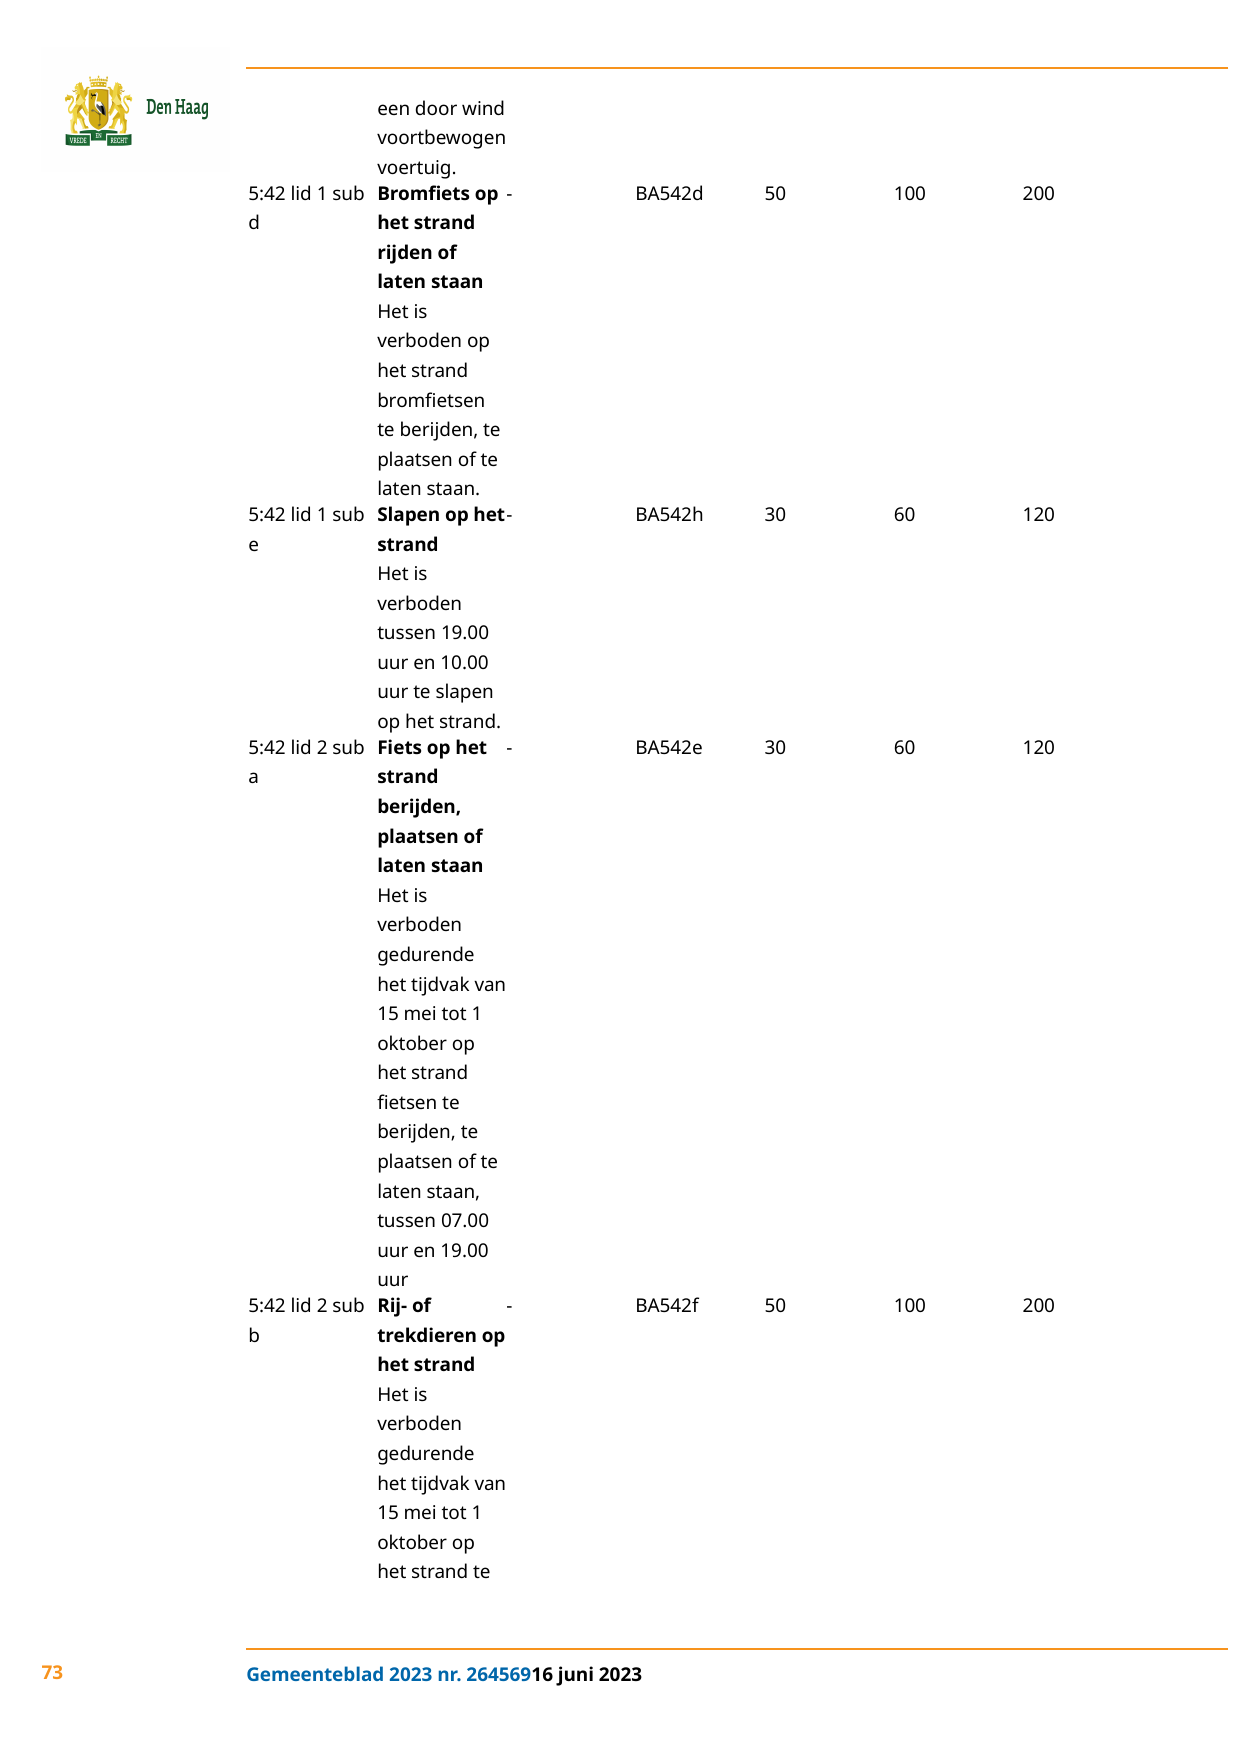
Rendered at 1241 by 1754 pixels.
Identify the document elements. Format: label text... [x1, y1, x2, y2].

table_cell 50 [764, 1292, 893, 1584]
table_cell [764, 95, 893, 180]
table_cell - [506, 734, 635, 1292]
table_cell 200 [1023, 180, 1152, 501]
table_cell - [506, 501, 635, 734]
table_cell - [506, 1292, 635, 1584]
table_cell 200 [1023, 1292, 1152, 1584]
table_cell [1023, 95, 1152, 180]
table_cell 5:42 lid 2 sub b [248, 1292, 377, 1584]
table_cell 5:42 lid 1 sub d [248, 180, 377, 501]
table_cell 120 [1023, 501, 1152, 734]
table_cell 120 [1023, 734, 1152, 1292]
table_cell 30 [764, 734, 893, 1292]
table_cell 30 [764, 501, 893, 734]
table_cell 60 [894, 734, 1022, 1292]
table_cell 100 [894, 180, 1022, 501]
table_cell [894, 95, 1022, 180]
picture [41, 47, 231, 172]
table_cell 5:42 lid 1 sub e [248, 501, 377, 734]
table_cell BA542f [635, 1292, 764, 1584]
table_cell BA542h [635, 501, 764, 734]
table_cell een door wind voortbewogen voertuig. [377, 95, 506, 180]
table_cell BA542d [635, 180, 764, 501]
table_cell Fiets op het strand berijden, plaatsen of laten staan Het is verboden gedurende het tijdvak van 15 mei tot 1 oktober op het strand fietsen te berijden, te plaatsen of te laten staan, tussen 07.00 uur en 19.00 uur [377, 734, 506, 1292]
table_cell 100 [894, 1292, 1022, 1584]
table_cell 60 [894, 501, 1022, 734]
table_cell [248, 95, 377, 180]
table_cell Bromfiets op het strand rijden of laten staan Het is verboden op het strand bromfietsen te berijden, te plaatsen of te laten staan. [377, 180, 506, 501]
table_cell Slapen op het strand Het is verboden tussen 19.00 uur en 10.00 uur te slapen op het strand. [377, 501, 506, 734]
table_cell - [506, 180, 635, 501]
table_cell [635, 95, 764, 180]
table_cell 5:42 lid 2 sub a [248, 734, 377, 1292]
table_cell Rij- of trekdieren op het strand Het is verboden gedurende het tijdvak van 15 mei tot 1 oktober op het strand te [377, 1292, 506, 1584]
table_cell BA542e [635, 734, 764, 1292]
table_cell - [506, 95, 635, 180]
table_cell 50 [764, 180, 893, 501]
